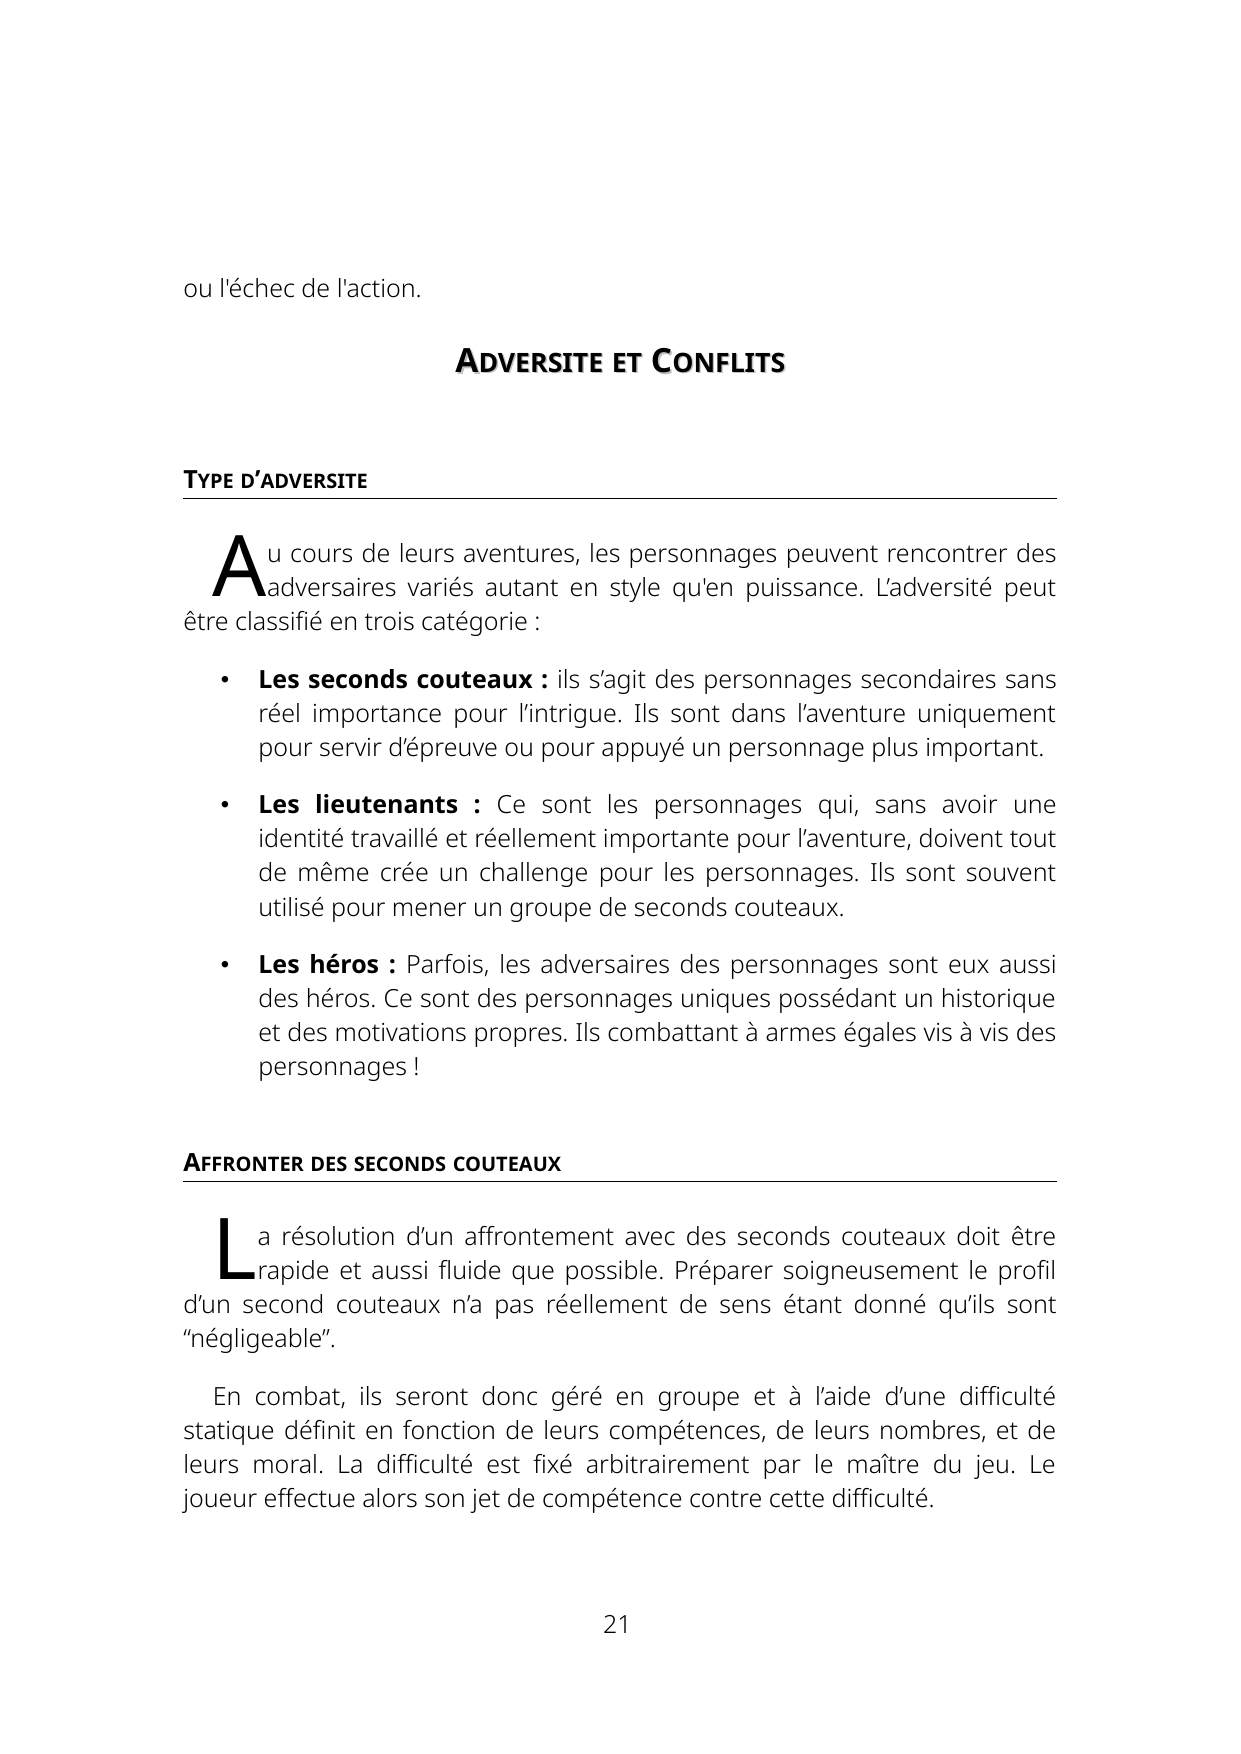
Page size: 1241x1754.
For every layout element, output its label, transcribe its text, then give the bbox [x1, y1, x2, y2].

subtitle Type d’adversite [183, 462, 1057, 498]
text ou l'échec de l'action. [183, 270, 1057, 304]
list Les héros : Parfois, les adversaires des personnages sont eux aussi des héros. Ce sont des personnages uniques possédant un historique et des motivations propres. Ils combattant à armes égales vis à vis des personnages ! [221, 947, 1057, 1083]
subtitle Adversite et Conflits [183, 337, 1057, 382]
text Au cours de leurs aventures, les personnages peuvent rencontrer des adversaires variés autant en style qu'en puissance. L’adversité peut être classifié en trois catégorie : [183, 536, 1057, 638]
text En combat, ils seront donc géré en groupe et à l’aide d’une difficulté statique définit en fonction de leurs compétences, de leurs nombres, et de leurs moral. La difficulté est fixé arbitrairement par le maître du jeu. Le joueur effectue alors son jet de compétence contre cette difficulté. [183, 1378, 1057, 1515]
list Les lieutenants : Ce sont les personnages qui, sans avoir une identité travaillé et réellement importante pour l’aventure, doivent tout de même crée un challenge pour les personnages. Ils sont souvent utilisé pour mener un groupe de seconds couteaux. [221, 787, 1057, 923]
subtitle Affronter des seconds couteaux [183, 1145, 1057, 1181]
list Les seconds couteaux : ils s’agit des personnages secondaires sans réel importance pour l’intrigue. Ils sont dans l’aventure uniquement pour servir d’épreuve ou pour appuyé un personnage plus important. [221, 661, 1057, 763]
text La résolution d’un affrontement avec des seconds couteaux doit être rapide et aussi fluide que possible. Préparer soigneusement le profil d’un second couteaux n’a pas réellement de sens étant donné qu’ils sont “négligeable”. [183, 1219, 1057, 1355]
